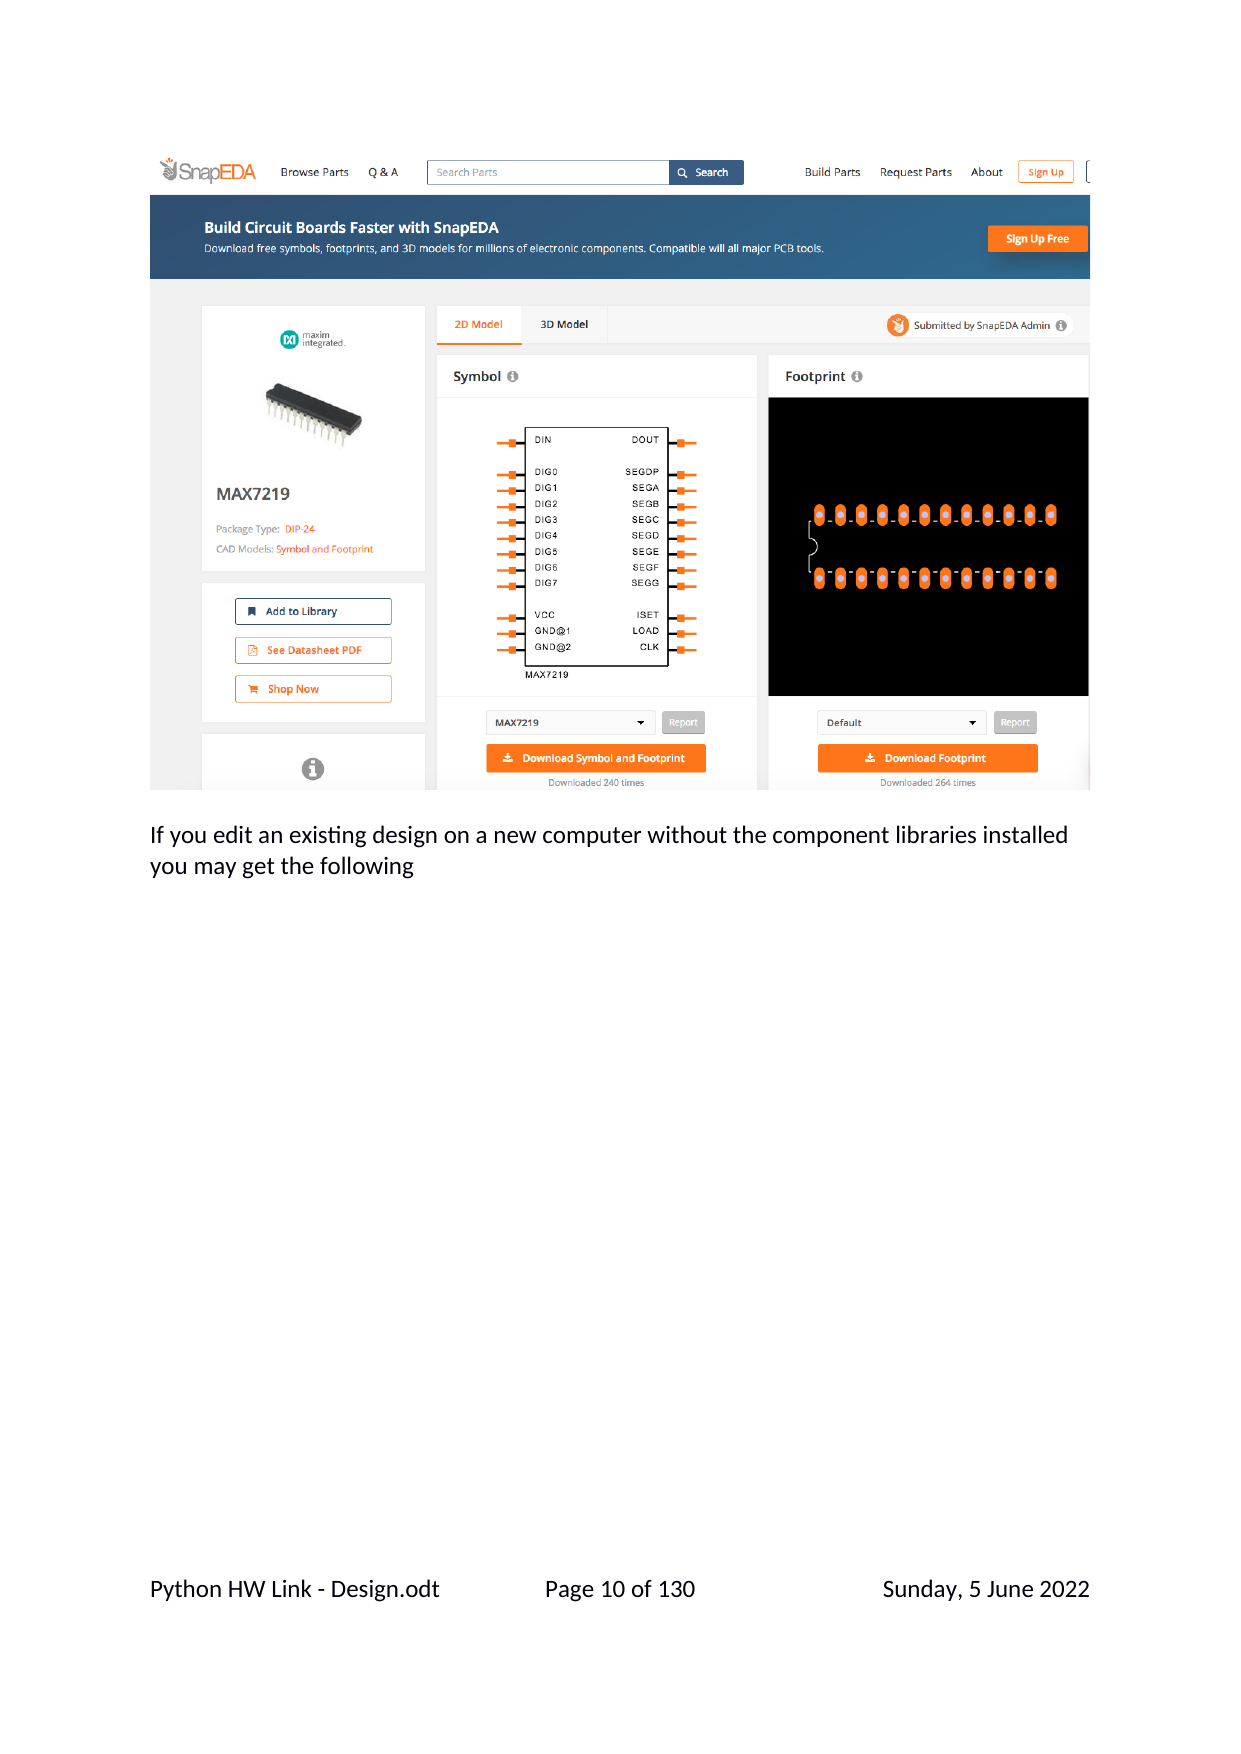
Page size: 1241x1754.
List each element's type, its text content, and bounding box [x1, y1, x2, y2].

picture [150, 150, 1091, 790]
text If you edit an existing design on a new computer without the component libraries installed you may get the following [150, 820, 1090, 881]
